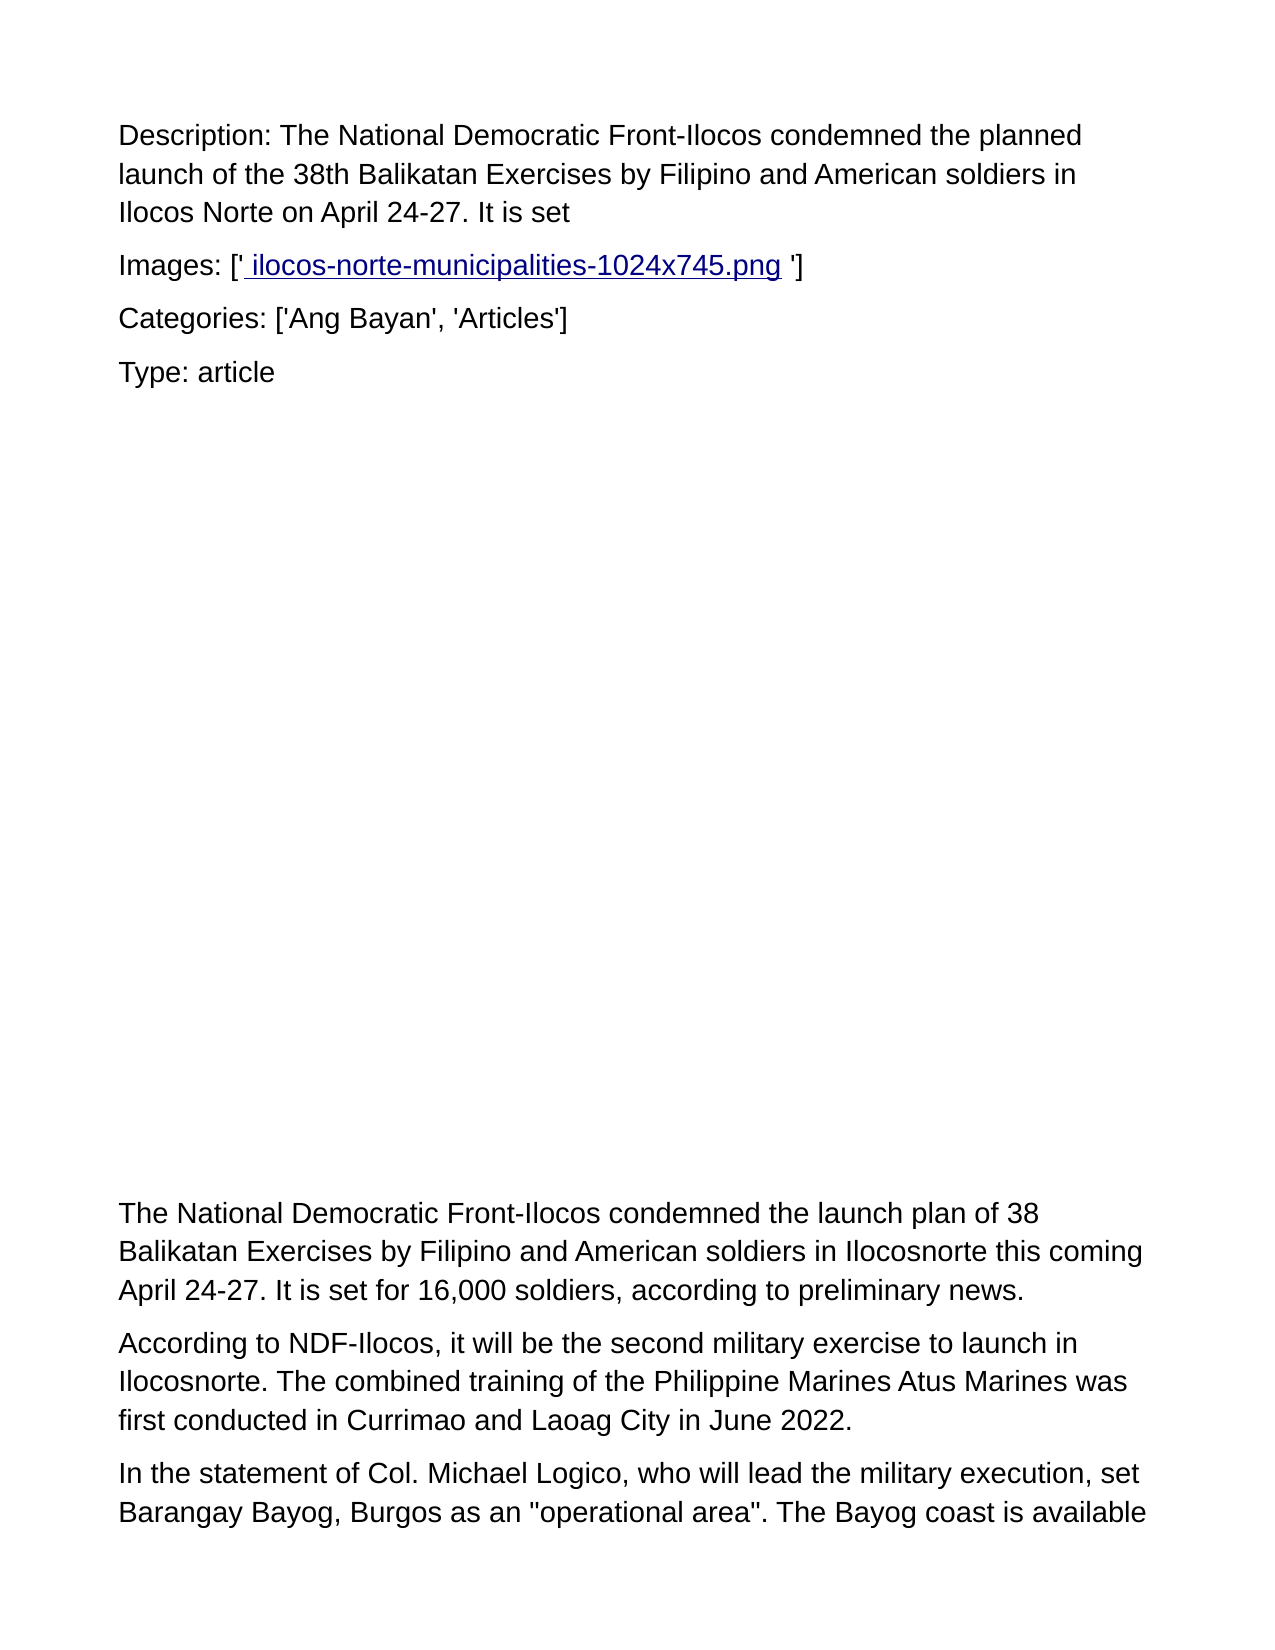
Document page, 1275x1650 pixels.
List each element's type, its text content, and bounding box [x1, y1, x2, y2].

text In the statement of Col. Michael Logico, who will lead the military execution, set Barangay Bayog, Burgos as an "operational area". The Bayog coast is available [118, 1456, 1157, 1528]
text Description: The National Democratic Front-Ilocos condemned the planned launch of the 38th Balikatan Exercises by Filipino and American soldiers in Ilocos Norte on April 24-27. It is set [118, 118, 1157, 229]
text According to NDF-Ilocos, it will be the second military exercise to launch in Ilocosnorte. The combined training of the Philippine Marines Atus Marines was first conducted in Currimao and Laoag City in June 2022. [118, 1326, 1157, 1436]
text Images: [' ilocos-norte-municipalities-1024x745.png '] [118, 248, 1157, 282]
text The National Democratic Front-Ilocos condemned the launch plan of 38 Balikatan Exercises by Filipino and American soldiers in Ilocosnorte this coming April 24-27. It is set for 16,000 soldiers, according to preliminary news. [118, 408, 1157, 1306]
text Categories: ['Ang Bayan', 'Articles'] [118, 301, 1157, 335]
text Type: article [118, 354, 1157, 388]
